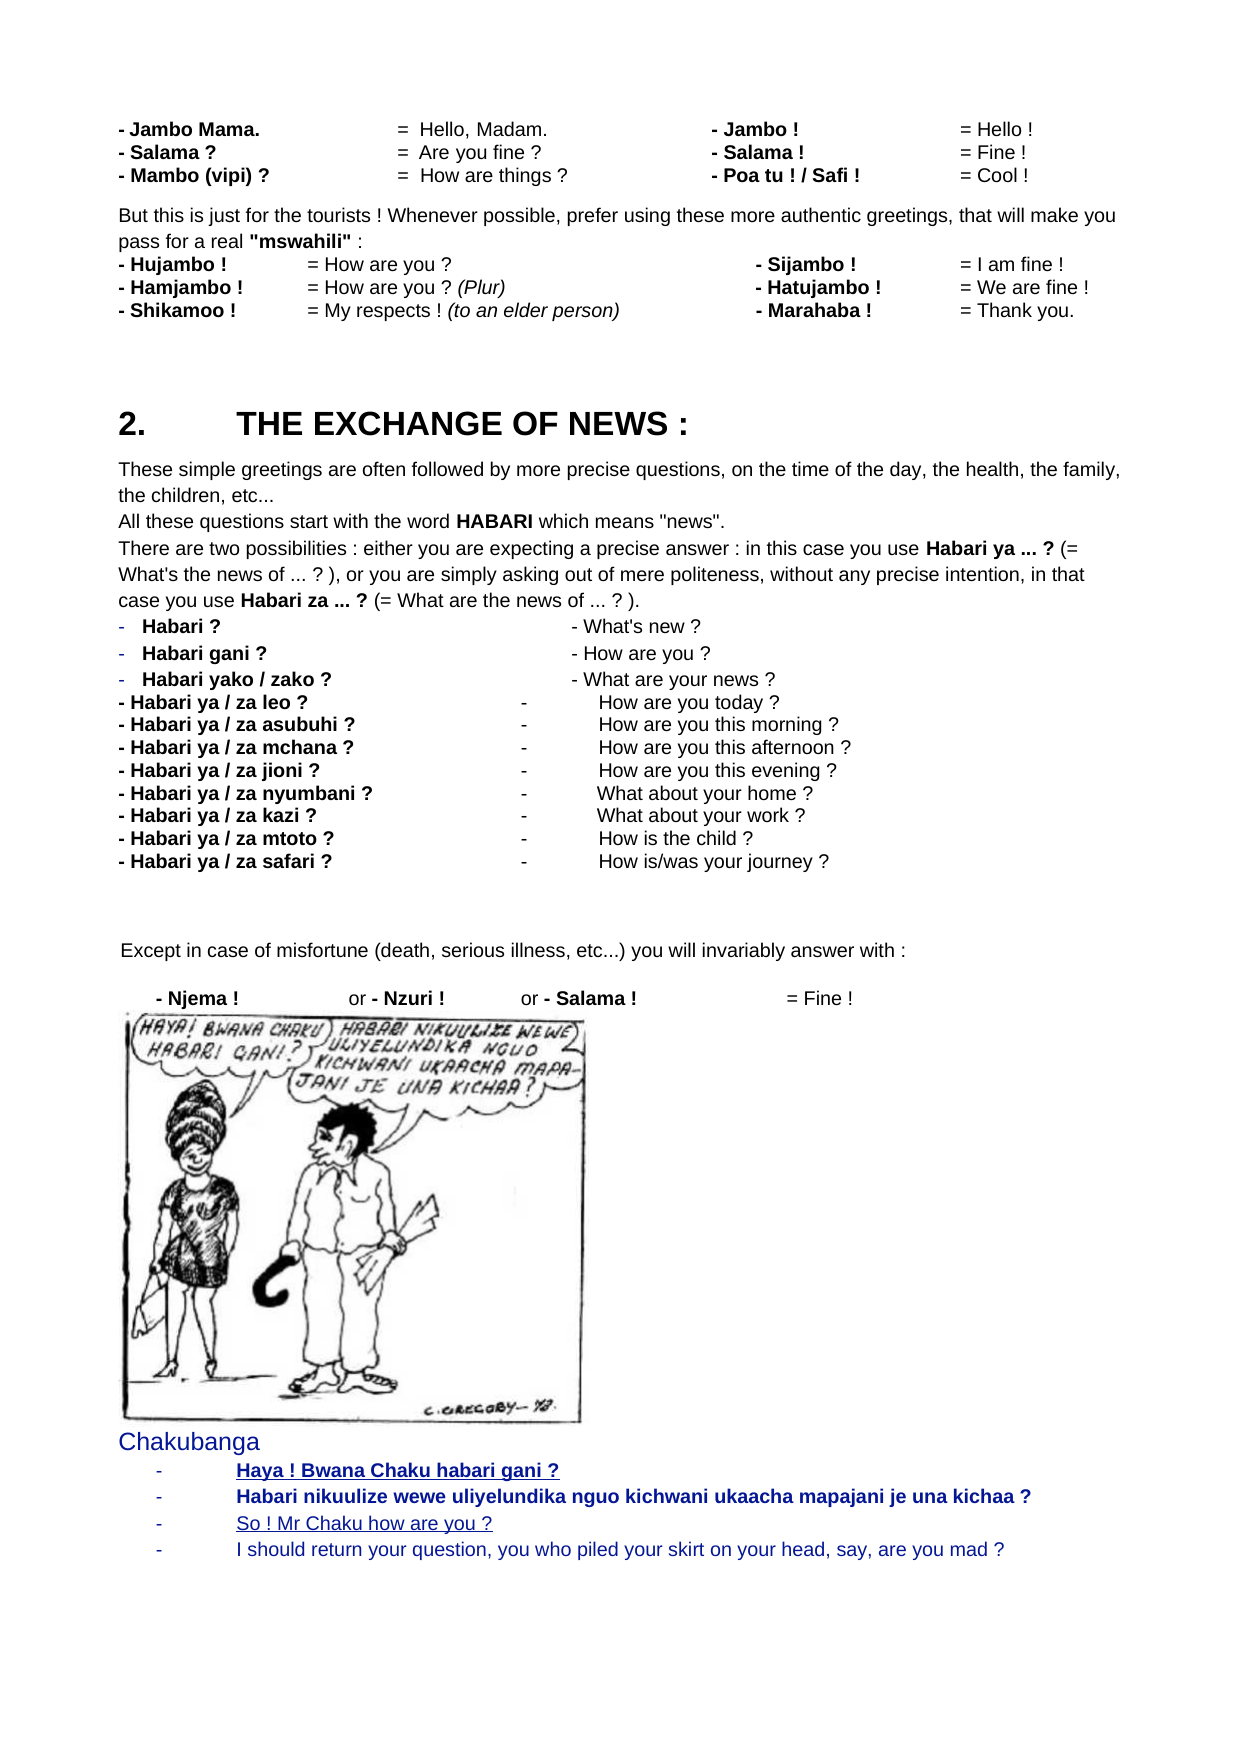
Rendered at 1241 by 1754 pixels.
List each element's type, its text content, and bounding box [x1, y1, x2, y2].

text Except in case of misfortune (death, serious illness, etc...) you will invariably answer with : [120, 939, 1122, 962]
list Habari nikuulize wewe uliyelundika nguo kichwani ukaacha mapajani je una kichaa ? [118, 1482, 1122, 1507]
list I should return your question, you who piled your skirt on your head, say, are you mad ? [118, 1534, 1122, 1561]
list Haya ! Bwana Chaku habari gani ? [118, 1456, 1122, 1482]
table_header - Njema ! or - Nzuri ! [118, 987, 483, 1010]
subtitle 2. THE EXCHANGE OF NEWS : [118, 404, 1122, 442]
list Habari gani ? - How are you ? [118, 638, 1122, 664]
list So ! Mr Chaku how are you ? [118, 1507, 1122, 1534]
table_header Habari ya / za leo ? Habari ya / za asubuhi ? Habari ya / za mchana ? Habari ya / za jioni ? Habari ya / za nyumbani ? Habari ya / za kazi ? Habari ya / za mtoto ? Habari ya / za safari ? [118, 691, 483, 939]
text But this is just for the tourists ! Whenever possible, prefer using these more authentic greetings, that will make you pass for a real "mswahili" : [118, 200, 1122, 253]
table_header = I am fine ! = We are fine ! = Thank you. [922, 253, 1149, 383]
text There are two possibilities : either you are expecting a precise answer : in this case you use Habari ya ... ? (= What's the news of ... ? ), or you are simply asking out of mere politeness, without any precise intention, in that case you use Habari za ... ? (= What are the news of ... ? ). [118, 533, 1122, 612]
table_header How are you today ? How are you this morning ? How are you this afternoon ? How are you this evening ? What about your home ? What about your work ? How is the child ? How is/was your journey ? [483, 691, 1149, 939]
table_cell Jambo Mama. = Hello, Madam. - Jambo ! Salama ? = Are you fine ? - Salama ! Mambo (vipi) ? = How are things ? - Poa tu ! / Safi ! [118, 118, 922, 200]
picture [118, 1010, 590, 1427]
text These simple greetings are often followed by more precise questions, on the time of the day, the health, the family, the children, etc... [118, 455, 1122, 507]
list Habari ? - What's new ? [118, 612, 1122, 638]
table_header or - Salama ! = Fine ! [483, 987, 1149, 1011]
text All these questions start with the word HABARI which means "news". [118, 507, 1122, 533]
table_cell = Hello ! = Fine ! = Cool ! [922, 118, 1149, 200]
text Chakubanga [118, 1427, 1122, 1456]
table_header Hujambo ! = How are you ? - Sijambo ! Hamjambo ! = How are you ? (Plur) - Hatujambo ! Shikamoo ! = My respects ! (to an elder person) - Marahaba ! [118, 253, 922, 383]
list Habari yako / zako ? - What are your news ? [118, 664, 1122, 691]
